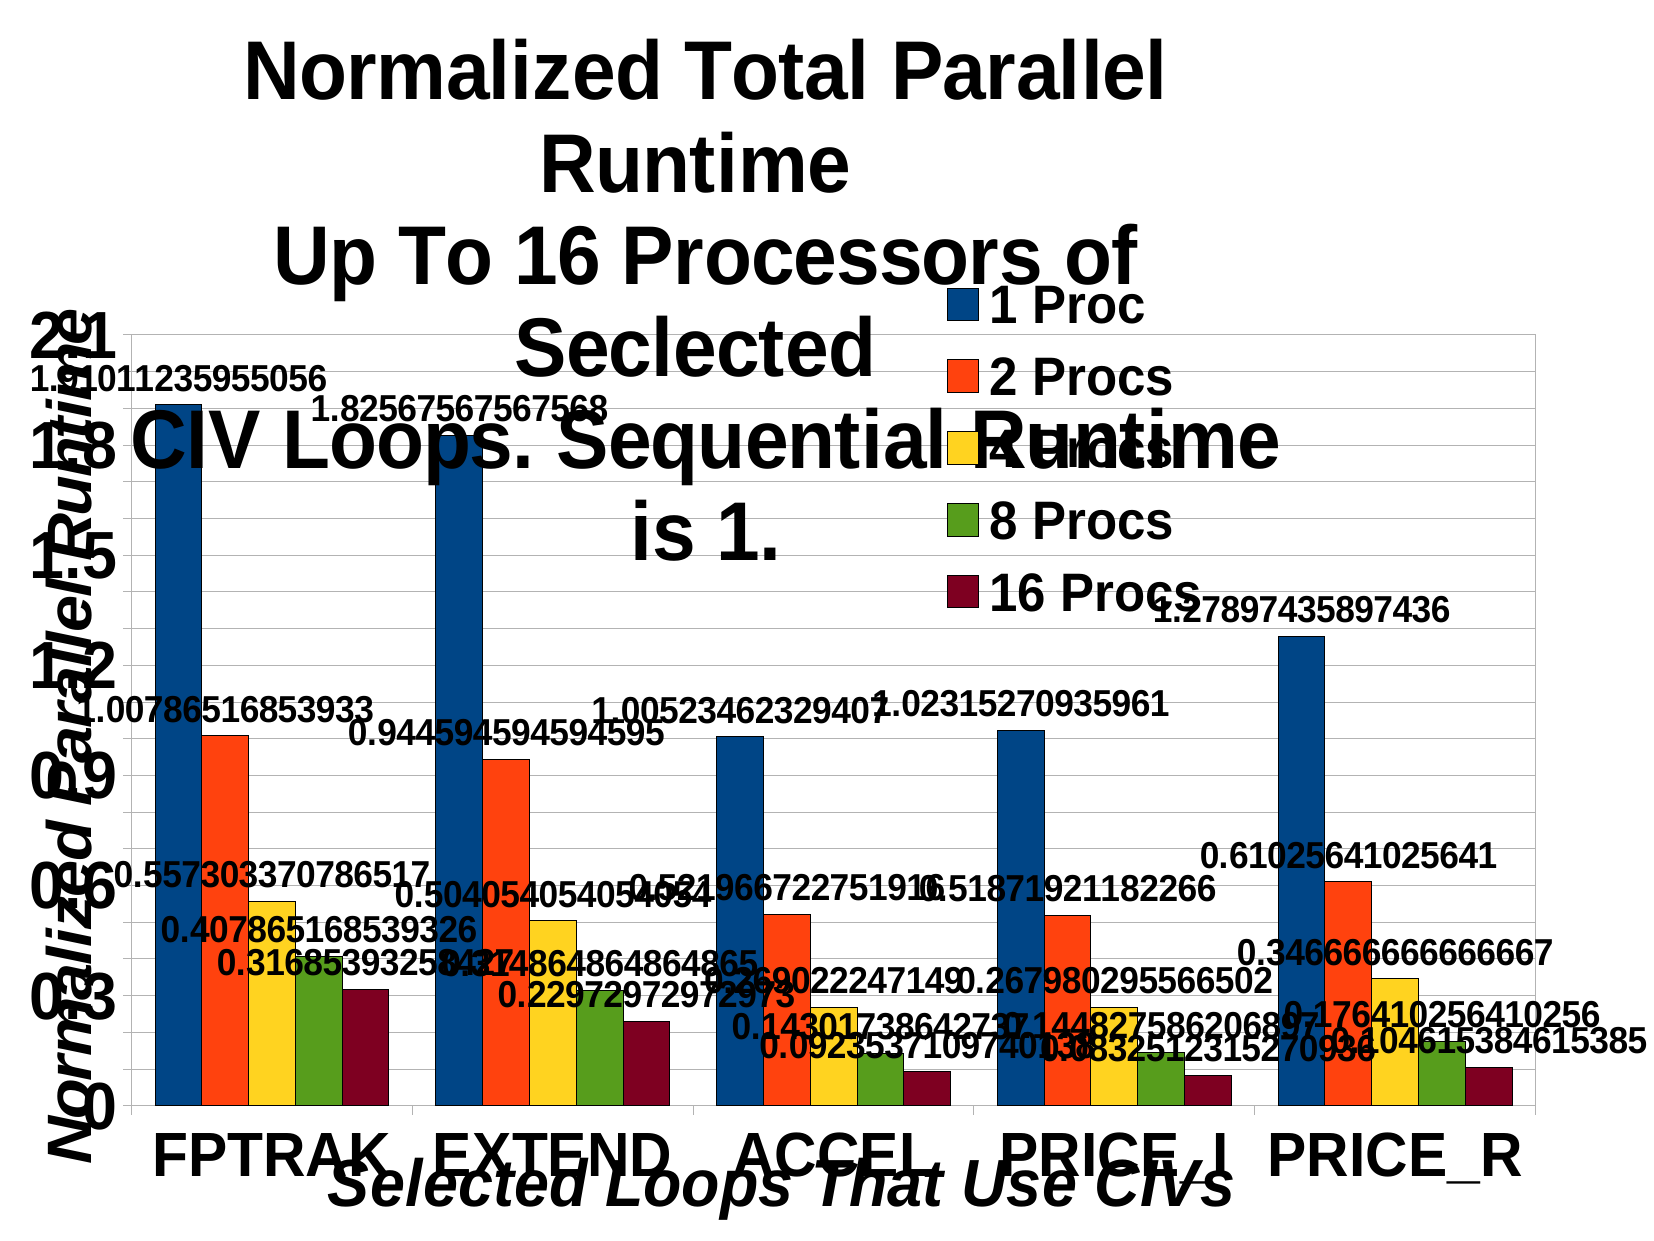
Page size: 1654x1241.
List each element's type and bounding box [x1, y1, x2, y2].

chart [0, 0, 1654, 1241]
